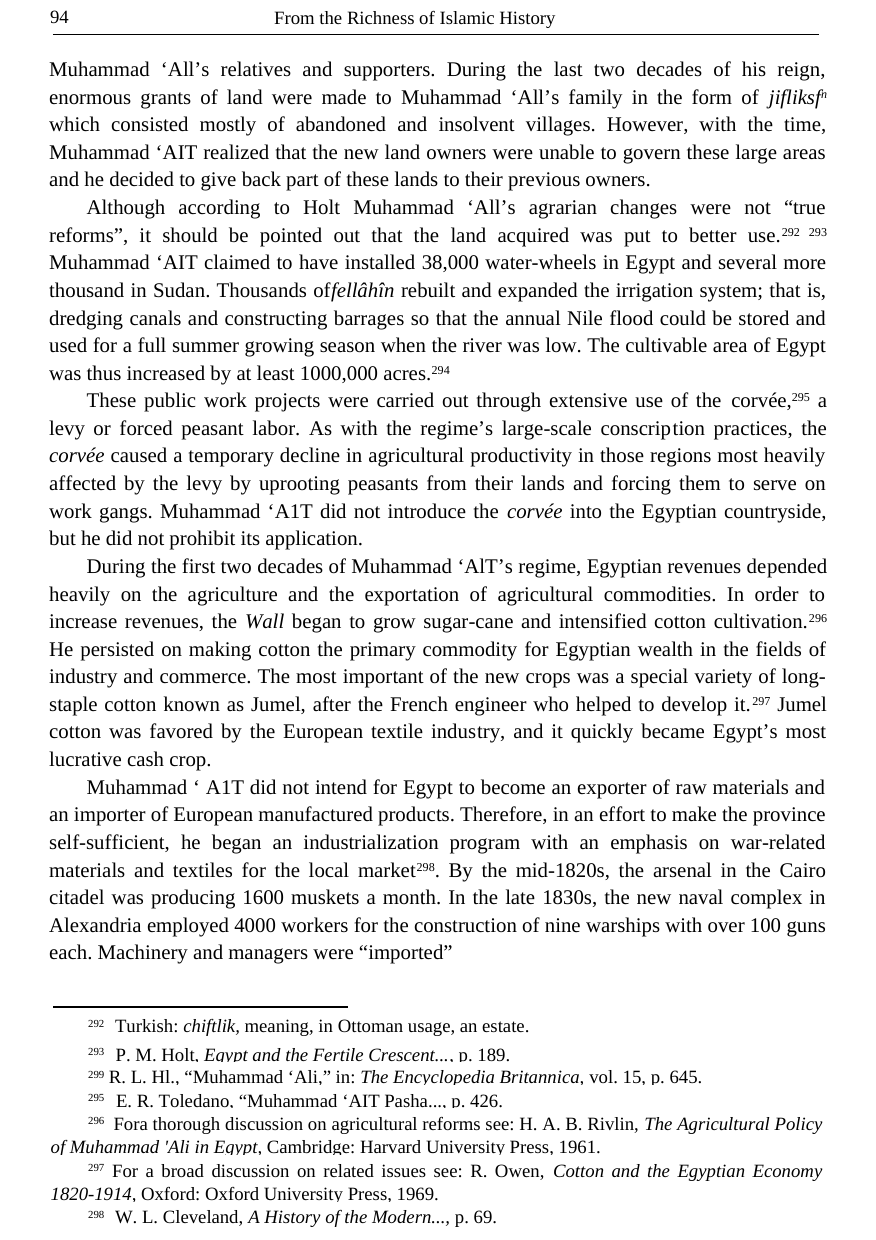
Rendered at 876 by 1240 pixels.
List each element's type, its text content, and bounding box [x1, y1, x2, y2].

text 299 R. L. Hl., “Muhammad ‘Ali,” in: The Encyclopedia Britannica, vol. 15, p. 645. [50, 1066, 824, 1085]
text During the first two decades of Muhammad ‘AlT’s regime, Egyptian revenues de­pended heavily on the agriculture and the exportation of agricultural commodities. In order to increase revenues, the Wall began to grow sugar-cane and intensified cotton cultivation.296 He persisted on making cotton the primary commodity for Egyptian wealth in the fields of industry and commerce. The most important of the new crops was a special variety of long-staple cotton known as Jumel, after the French engineer who helped to develop it.297 Jumel cotton was favored by the European textile indus­try, and it quickly became Egypt’s most lucrative cash crop. [49, 554, 827, 771]
text Although according to Holt Muhammad ‘All’s agrarian changes were not “true reforms”, it should be pointed out that the land acquired was put to better use.292 293 Muhammad ‘AIT claimed to have installed 38,000 water-wheels in Egypt and several more thousand in Sudan. Thousands offellâhîn rebuilt and expanded the irrigation system; that is, dredging canals and constructing barrages so that the annual Nile flood could be stored and used for a full summer growing season when the river was low. The cultivable area of Egypt was thus increased by at least 1000,000 acres.294 [49, 195, 827, 385]
text 296 Fora thorough discussion on agricultural reforms see: H. A. B. Rivlin, The Agricultural Policy of Muhammad 'Ali in Egypt, Cambridge: Harvard University Press, 1961. [50, 1112, 824, 1155]
text Muhammad ‘All’s relatives and supporters. During the last two decades of his reign, enormous grants of land were made to Muhammad ‘All’s family in the form of jifliksfn which consisted mostly of abandoned and insolvent villages. However, with the time, Muhammad ‘AIT realized that the new land owners were unable to govern these large areas and he decided to give back part of these lands to their pre­vious owners. [49, 57, 827, 191]
text 293 P. M. Holt, Egypt and the Fertile Crescent..., p. 189. [50, 1043, 824, 1062]
text 94 [50, 6, 73, 28]
text Muhammad ‘ A1T did not intend for Egypt to become an exporter of raw materials and an importer of European manufactured products. Therefore, in an effort to make the province self-sufficient, he began an industrialization program with an emphasis on war-related materials and textiles for the local market298. By the mid-1820s, the arsenal in the Cairo citadel was producing 1600 muskets a month. In the late 1830s, the new naval complex in Alexandria employed 4000 workers for the construction of nine warships with over 100 guns each. Machinery and managers were “imported” [49, 775, 827, 964]
text 295 E. R. Toledano, “Muhammad ‘AIT Pasha..., p. 426. [50, 1089, 824, 1108]
text 297 For a broad discussion on related issues see: R. Owen, Cotton and the Egyptian Economy 1820-1914, Oxford: Oxford University Press, 1969. [50, 1159, 824, 1201]
text From the Richness of Islamic History [274, 7, 596, 28]
text These public work projects were carried out through extensive use of the corvée,295 a levy or forced peasant labor. As with the regime’s large-scale conscrip­tion practices, the corvée caused a temporary decline in agricultural productivity in those regions most heavily affected by the levy by uprooting peasants from their lands and forcing them to serve on work gangs. Muhammad ‘A1T did not introduce the corvée into the Egyptian countryside, but he did not prohibit its application. [49, 388, 827, 550]
text 292 Turkish: chiftlik, meaning, in Ottoman usage, an estate. [50, 1015, 824, 1037]
text 298 W. L. Cleveland, A History of the Modern..., p. 69. [50, 1206, 824, 1228]
